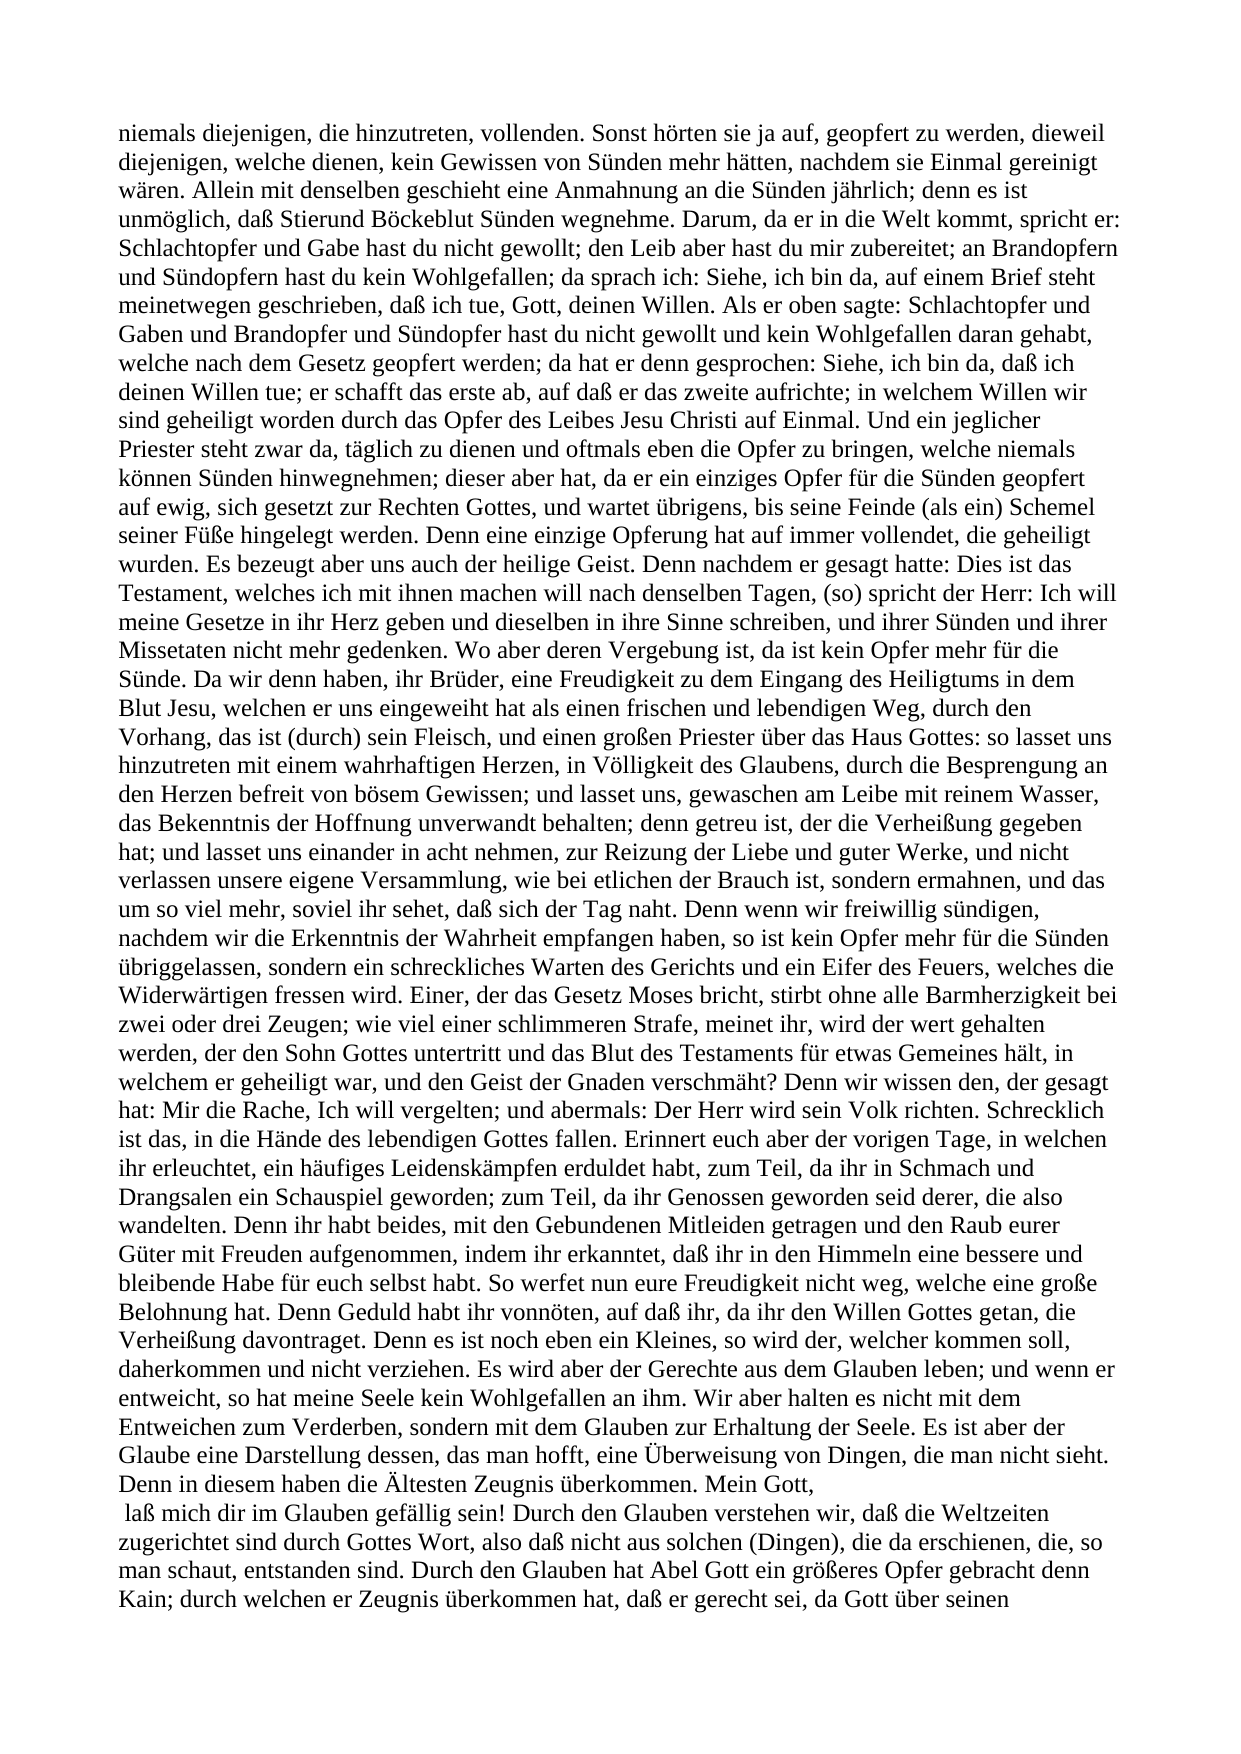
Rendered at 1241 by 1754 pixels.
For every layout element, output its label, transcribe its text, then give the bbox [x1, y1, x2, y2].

text laß mich dir im Glauben gefällig sein! Durch den Glauben verstehen wir, daß die Weltzeiten zugerichtet sind durch Gottes Wort, also daß nicht aus solchen (Dingen), die da erschienen, die, so man schaut, entstanden sind. Durch den Glauben hat Abel Gott ein größeres Opfer gebracht denn Kain; durch welchen er Zeugnis überkommen hat, daß er gerecht sei, da Gott über seinen [118, 1498, 1122, 1613]
text niemals diejenigen, die hinzutreten, vollenden. Sonst hörten sie ja auf, geopfert zu werden, dieweil diejenigen, welche dienen, kein Gewissen von Sünden mehr hätten, nachdem sie Einmal gereinigt wären. Allein mit denselben geschieht eine Anmahnung an die Sünden jährlich; denn es ist unmöglich, daß Stierund Böckeblut Sünden wegnehme. Darum, da er in die Welt kommt, spricht er: Schlachtopfer und Gabe hast du nicht gewollt; den Leib aber hast du mir zubereitet; an Brandopfern und Sündopfern hast du kein Wohlgefallen; da sprach ich: Siehe, ich bin da, auf einem Brief steht meinetwegen geschrieben, daß ich tue, Gott, deinen Willen. Als er oben sagte: Schlachtopfer und Gaben und Brandopfer und Sündopfer hast du nicht gewollt und kein Wohlgefallen daran gehabt, welche nach dem Gesetz geopfert werden; da hat er denn gesprochen: Siehe, ich bin da, daß ich deinen Willen tue; er schafft das erste ab, auf daß er das zweite aufrichte; in welchem Willen wir sind geheiligt worden durch das Opfer des Leibes Jesu Christi auf Einmal. Und ein jeglicher Priester steht zwar da, täglich zu dienen und oftmals eben die Opfer zu bringen, welche niemals können Sünden hinwegnehmen; dieser aber hat, da er ein einziges Opfer für die Sünden geopfert auf ewig, sich gesetzt zur Rechten Gottes, und wartet übrigens, bis seine Feinde (als ein) Schemel seiner Füße hingelegt werden. Denn eine einzige Opferung hat auf immer vollendet, die geheiligt wurden. Es bezeugt aber uns auch der heilige Geist. Denn nachdem er gesagt hatte: Dies ist das Testament, welches ich mit ihnen machen will nach denselben Tagen, (so) spricht der Herr: Ich will meine Gesetze in ihr Herz geben und dieselben in ihre Sinne schreiben, und ihrer Sünden und ihrer Missetaten nicht mehr gedenken. Wo aber deren Vergebung ist, da ist kein Opfer mehr für die Sünde. Da wir denn haben, ihr Brüder, eine Freudigkeit zu dem Eingang des Heiligtums in dem Blut Jesu, welchen er uns eingeweiht hat als einen frischen und lebendigen Weg, durch den Vorhang, das ist (durch) sein Fleisch, und einen großen Priester über das Haus Gottes: so lasset uns hinzutreten mit einem wahrhaftigen Herzen, in Völligkeit des Glaubens, durch die Besprengung an den Herzen befreit von bösem Gewissen; und lasset uns, gewaschen am Leibe mit reinem Wasser, das Bekenntnis der Hoffnung unverwandt behalten; denn getreu ist, der die Verheißung gegeben hat; und lasset uns einander in acht nehmen, zur Reizung der Liebe und guter Werke, und nicht verlassen unsere eigene Versammlung, wie bei etlichen der Brauch ist, sondern ermahnen, und das um so viel mehr, soviel ihr sehet, daß sich der Tag naht. Denn wenn wir freiwillig sündigen, nachdem wir die Erkenntnis der Wahrheit empfangen haben, so ist kein Opfer mehr für die Sünden übriggelassen, sondern ein schreckliches Warten des Gerichts und ein Eifer des Feuers, welches die Widerwärtigen fressen wird. Einer, der das Gesetz Moses bricht, stirbt ohne alle Barmherzigkeit bei zwei oder drei Zeugen; wie viel einer schlimmeren Strafe, meinet ihr, wird der wert gehalten werden, der den Sohn Gottes untertritt und das Blut des Testaments für etwas Gemeines hält, in welchem er geheiligt war, und den Geist der Gnaden verschmäht? Denn wir wissen den, der gesagt hat: Mir die Rache, Ich will vergelten; und abermals: Der Herr wird sein Volk richten. Schrecklich ist das, in die Hände des lebendigen Gottes fallen. Erinnert euch aber der vorigen Tage, in welchen ihr erleuchtet, ein häufiges Leidenskämpfen erduldet habt, zum Teil, da ihr in Schmach und Drangsalen ein Schauspiel geworden; zum Teil, da ihr Genossen geworden seid derer, die also wandelten. Denn ihr habt beides, mit den Gebundenen Mitleiden getragen und den Raub eurer Güter mit Freuden aufgenommen, indem ihr erkanntet, daß ihr in den Himmeln eine bessere und bleibende Habe für euch selbst habt. So werfet nun eure Freudigkeit nicht weg, welche eine große Belohnung hat. Denn Geduld habt ihr vonnöten, auf daß ihr, da ihr den Willen Gottes getan, die Verheißung davontraget. Denn es ist noch eben ein Kleines, so wird der, welcher kommen soll, daherkommen und nicht verziehen. Es wird aber der Gerechte aus dem Glauben leben; und wenn er entweicht, so hat meine Seele kein Wohlgefallen an ihm. Wir aber halten es nicht mit dem Entweichen zum Verderben, sondern mit dem Glauben zur Erhaltung der Seele. Es ist aber der Glaube eine Darstellung dessen, das man hofft, eine Überweisung von Dingen, die man nicht sieht. Denn in diesem haben die Ältesten Zeugnis überkommen. Mein Gott, [118, 118, 1122, 1498]
